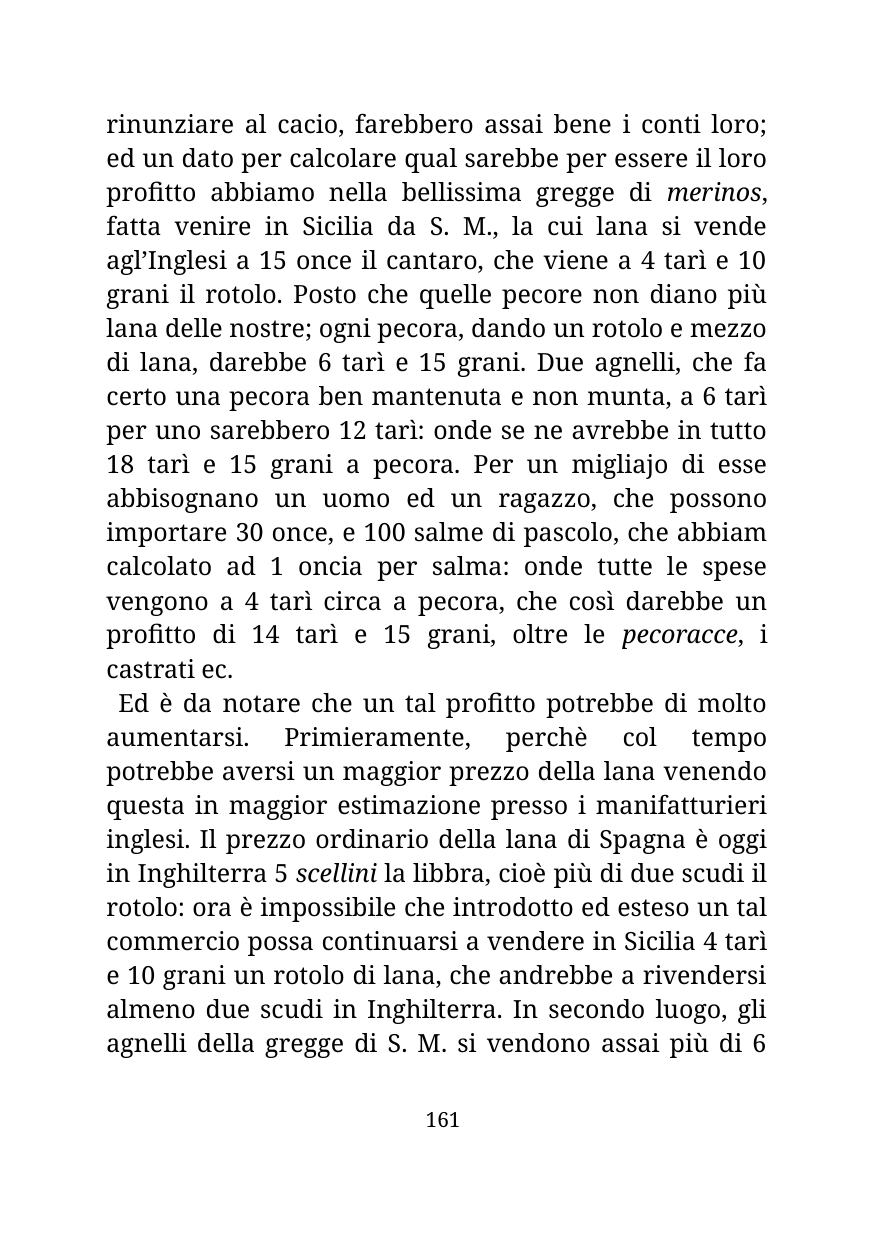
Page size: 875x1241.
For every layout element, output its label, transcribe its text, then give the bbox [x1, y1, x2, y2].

text rinunziare al cacio, farebbero assai bene i conti loro; ed un dato per calcolare qual sarebbe per essere il loro profitto abbiamo nella bellissima gregge di merinos, fatta venire in Sicilia da S. M., la cui lana si vende agl’Inglesi a 15 once il cantaro, che viene a 4 tarì e 10 grani il rotolo. Posto che quelle pecore non diano più lana delle nostre; ogni pecora, dando un rotolo e mezzo di lana, darebbe 6 tarì e 15 grani. Due agnelli, che fa certo una pecora ben mantenuta e non munta, a 6 tarì per uno sarebbero 12 tarì: onde se ne avrebbe in tutto 18 tarì e 15 grani a pecora. Per un migliajo di esse abbisognano un uomo ed un ragazzo, che possono importare 30 once, e 100 salme di pascolo, che abbiam calcolato ad 1 oncia per salma: onde tutte le spese vengono a 4 tarì circa a pecora, che così darebbe un profitto di 14 tarì e 15 grani, oltre le pecoracce, i castrati ec. [106, 106, 768, 685]
text Ed è da notare che un tal profitto potrebbe di molto aumentarsi. Primieramente, perchè col tempo potrebbe aversi un maggior prezzo della lana venendo questa in maggior estimazione presso i manifatturieri inglesi. Il prezzo ordinario della lana di Spagna è oggi in Inghilterra 5 scellini la libbra, cioè più di due scudi il rotolo: ora è impossibile che introdotto ed esteso un tal commercio possa continuarsi a vendere in Sicilia 4 tarì e 10 grani un rotolo di lana, che andrebbe a rivendersi almeno due scudi in Inghilterra. In secondo luogo, gli agnelli della gregge di S. M. si vendono assai più di 6 [106, 685, 768, 1060]
